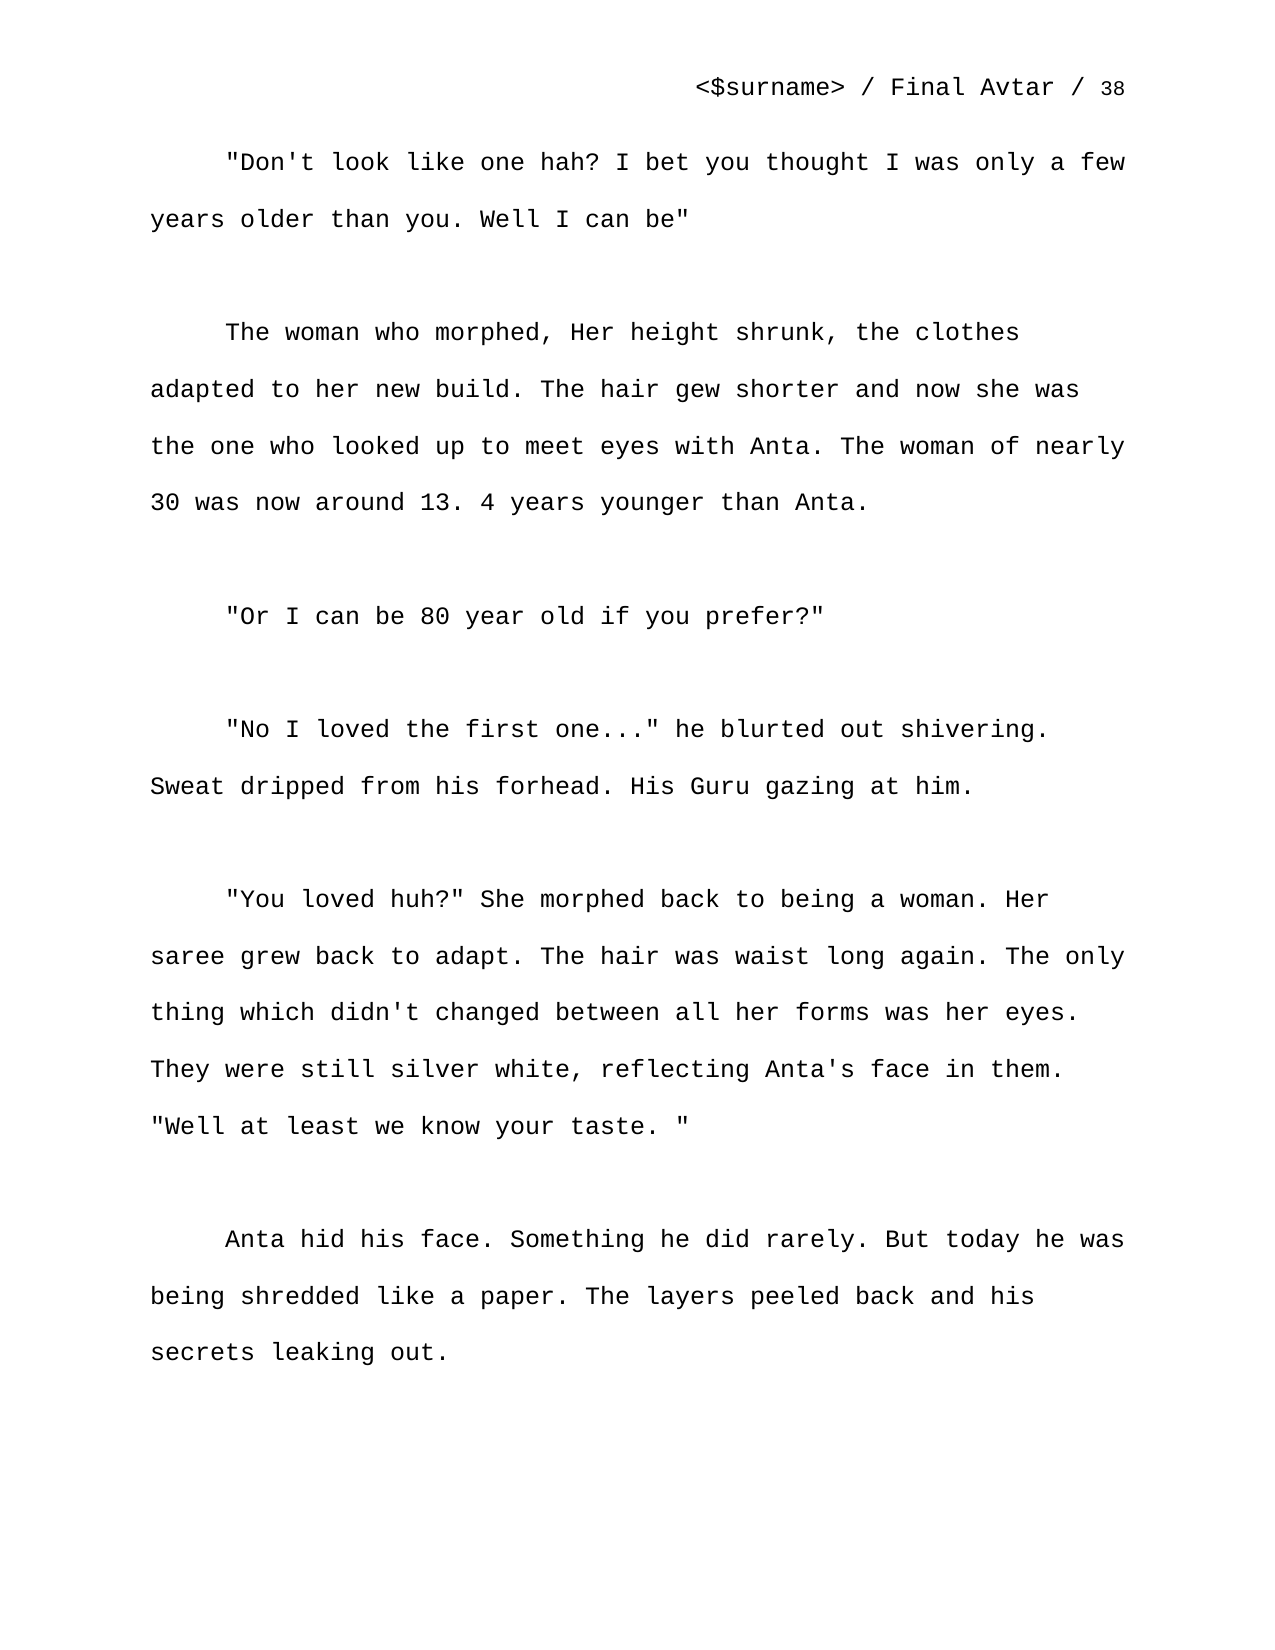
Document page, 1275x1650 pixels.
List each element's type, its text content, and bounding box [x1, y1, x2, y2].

text "Don't look like one hah? I bet you thought I was only a few years older than you. Well I can be" [150, 150, 1125, 235]
text "You loved huh?" She morphed back to being a woman. Her saree grew back to adapt. The hair was waist long again. The only thing which didn't changed between all her forms was her eyes. They were still silver white, reflecting Anta's face in them. "Well at least we know your taste. " [150, 887, 1125, 1142]
text "No I loved the first one..." he blurted out shivering. Sweat dripped from his forhead. His Guru gazing at him. [150, 717, 1125, 802]
text The woman who morphed, Her height shrunk, the clothes adapted to her new build. The hair gew shorter and now she was the one who looked up to meet eyes with Anta. The woman of nearly 30 was now around 13. 4 years younger than Anta. [150, 320, 1125, 518]
text "Or I can be 80 year old if you prefer?" [150, 603, 1125, 632]
text Anta hid his face. Something he did rarely. But today he was being shredded like a paper. The layers peeled back and his secrets leaking out. [150, 1227, 1125, 1368]
